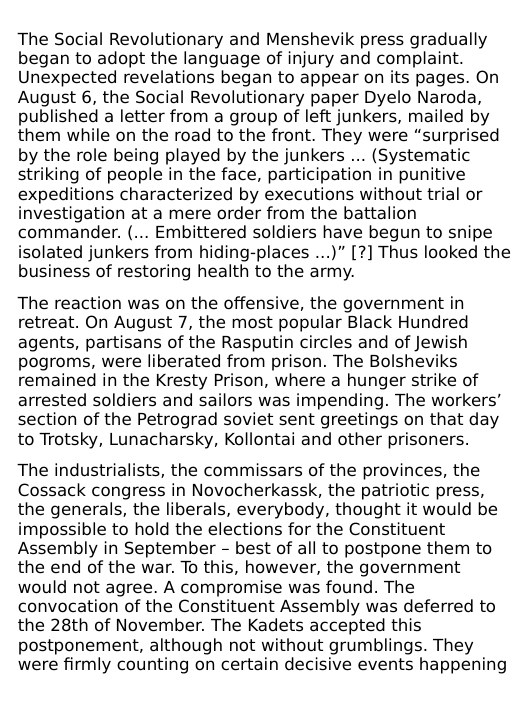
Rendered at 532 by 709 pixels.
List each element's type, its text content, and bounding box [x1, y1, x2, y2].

text The Social Revolutionary and Menshevik press gradually began to adopt the language of injury and complaint. Unexpected revelations began to appear on its pages. On August 6, the Social Revolutionary paper Dyelo Naroda, published a letter from a group of left junkers, mailed by them while on the road to the front. They were “surprised by the role being played by the junkers ... (Systematic striking of people in the face, participation in punitive expeditions characterized by executions without trial or investigation at a mere order from the battalion commander. (... Embittered soldiers have begun to snipe isolated junkers from hiding-places ...)” [?] Thus looked the business of restoring health to the army. [18, 29, 514, 281]
text The reaction was on the offensive, the government in retreat. On August 7, the most popular Black Hundred agents, partisans of the Rasputin circles and of Jewish pogroms, were liberated from prison. The Bolsheviks remained in the Kresty Prison, where a hunger strike of arrested soldiers and sailors was impending. The workers’ section of the Petrograd soviet sent greetings on that day to Trotsky, Lunacharsky, Kollontai and other prisoners. [18, 294, 514, 449]
text The industrialists, the commissars of the provinces, the Cossack congress in Novocherkassk, the patriotic press, the generals, the liberals, everybody, thought it would be impossible to hold the elections for the Constituent Assembly in September – best of all to postpone them to the end of the war. To this, however, the government would not agree. A compromise was found. The convocation of the Constituent Assembly was deferred to the 28th of November. The Kadets accepted this postponement, although not without grumblings. They were firmly counting on certain decisive events happening [18, 461, 514, 674]
